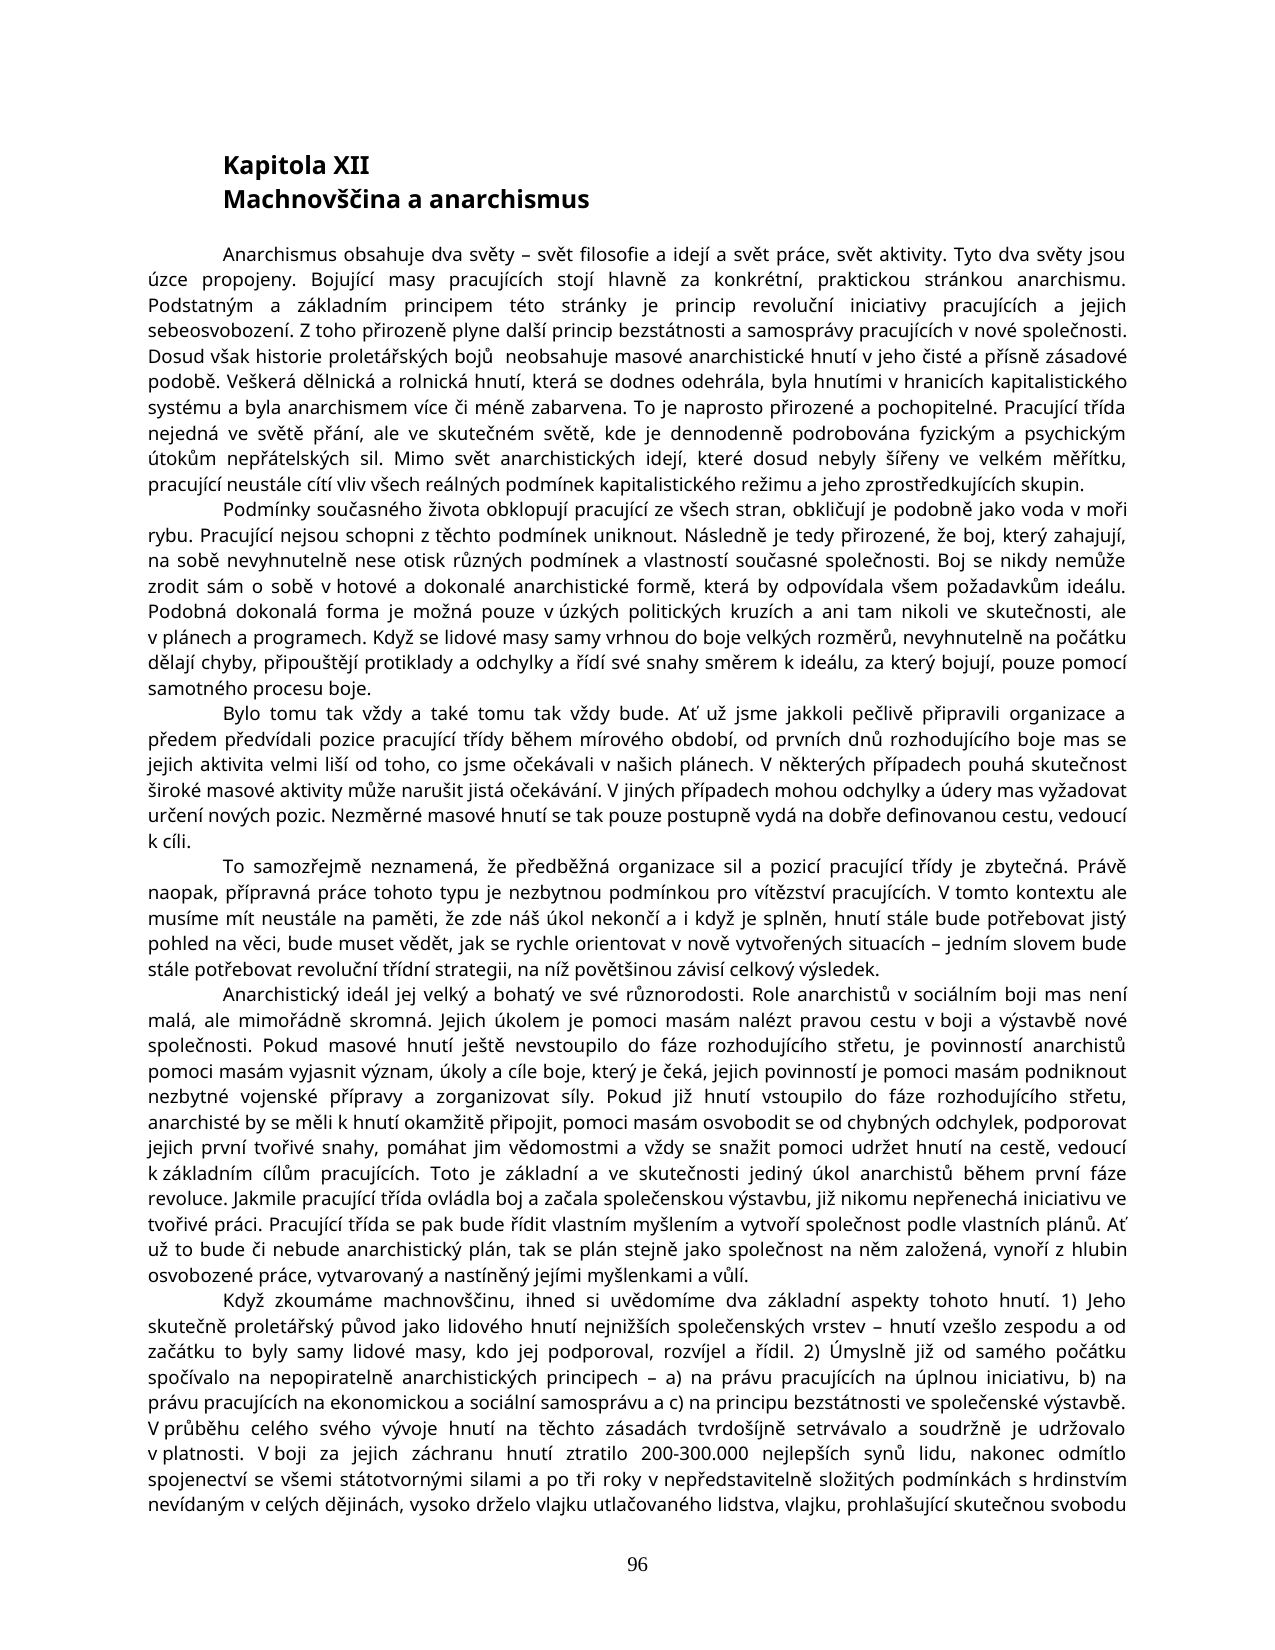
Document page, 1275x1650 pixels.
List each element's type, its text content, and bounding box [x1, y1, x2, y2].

text Když zkoumáme machnovščinu, ihned si uvědomíme dva základní aspekty tohoto hnutí. 1) Jeho skutečně proletářský původ jako lidového hnutí nejnižších společenských vrstev – hnutí vzešlo zespodu a od začátku to byly samy lidové masy, kdo jej podporoval, rozvíjel a řídil. 2) Úmyslně již od samého počátku spočívalo na nepopiratelně anarchistických principech – a) na právu pracujících na úplnou iniciativu, b) na právu pracujících na ekonomickou a sociální samosprávu a c) na principu bezstátnosti ve společenské výstavbě. V průběhu celého svého vývoje hnutí na těchto zásadách tvrdošíjně setrvávalo a soudržně je udržovalo v platnosti. V boji za jejich záchranu hnutí ztratilo 200-300.000 nejlepších synů lidu, nakonec odmítlo spojenectví se všemi státotvornými silami a po tři roky v nepředstavitelně složitých podmínkách s hrdinstvím nevídaným v celých dějinách, vysoko drželo vlajku utlačovaného lidstva, vlajku, prohlašující skutečnou svobodu [148, 1288, 1127, 1517]
text Machnovščina a anarchismus [148, 182, 1127, 216]
text Bylo tomu tak vždy a také tomu tak vždy bude. Ať už jsme jakkoli pečlivě připravili organizace a předem předvídali pozice pracující třídy během mírového období, od prvních dnů rozhodujícího boje mas se jejich aktivita velmi liší od toho, co jsme očekávali v našich plánech. V některých případech pouhá skutečnost široké masové aktivity může narušit jistá očekávání. V jiných případech mohou odchylky a údery mas vyžadovat určení nových pozic. Nezměrné masové hnutí se tak pouze postupně vydá na dobře definovanou cestu, vedoucí k cíli. [148, 701, 1127, 854]
text Kapitola XII [148, 148, 1127, 182]
text Podmínky současného života obklopují pracující ze všech stran, obkličují je podobně jako voda v moři rybu. Pracující nejsou schopni z těchto podmínek uniknout. Následně je tedy přirozené, že boj, který zahajují, na sobě nevyhnutelně nese otisk různých podmínek a vlastností současné společnosti. Boj se nikdy nemůže zrodit sám o sobě v hotové a dokonalé anarchistické formě, která by odpovídala všem požadavkům ideálu. Podobná dokonalá forma je možná pouze v úzkých politických kruzích a ani tam nikoli ve skutečnosti, ale v plánech a programech. Když se lidové masy samy vrhnou do boje velkých rozměrů, nevyhnutelně na počátku dělají chyby, připouštějí protiklady a odchylky a řídí své snahy směrem k ideálu, za který bojují, pouze pomocí samotného procesu boje. [148, 496, 1127, 701]
text To samozřejmě neznamená, že předběžná organizace sil a pozicí pracující třídy je zbytečná. Právě naopak, přípravná práce tohoto typu je nezbytnou podmínkou pro vítězství pracujících. V tomto kontextu ale musíme mít neustále na paměti, že zde náš úkol nekončí a i když je splněn, hnutí stále bude potřebovat jistý pohled na věci, bude muset vědět, jak se rychle orientovat v nově vytvořených situacích – jedním slovem bude stále potřebovat revoluční třídní strategii, na níž povětšinou závisí celkový výsledek. [148, 854, 1127, 981]
text Anarchismus obsahuje dva světy – svět filosofie a idejí a svět práce, svět aktivity. Tyto dva světy jsou úzce propojeny. Bojující masy pracujících stojí hlavně za konkrétní, praktickou stránkou anarchismu. Podstatným a základním principem této stránky je princip revoluční iniciativy pracujících a jejich sebeosvobození. Z toho přirozeně plyne další princip bezstátnosti a samosprávy pracujících v nové společnosti. Dosud však historie proletářských bojů neobsahuje masové anarchistické hnutí v jeho čisté a přísně zásadové podobě. Veškerá dělnická a rolnická hnutí, která se dodnes odehrála, byla hnutími v hranicích kapitalistického systému a byla anarchismem více či méně zabarvena. To je naprosto přirozené a pochopitelné. Pracující třída nejedná ve světě přání, ale ve skutečném světě, kde je dennodenně podrobována fyzickým a psychickým útokům nepřátelských sil. Mimo svět anarchistických idejí, které dosud nebyly šířeny ve velkém měřítku, pracující neustále cítí vliv všech reálných podmínek kapitalistického režimu a jeho zprostředkujících skupin. [148, 241, 1127, 496]
text Anarchistický ideál jej velký a bohatý ve své různorodosti. Role anarchistů v sociálním boji mas není malá, ale mimořádně skromná. Jejich úkolem je pomoci masám nalézt pravou cestu v boji a výstavbě nové společnosti. Pokud masové hnutí ještě nevstoupilo do fáze rozhodujícího střetu, je povinností anarchistů pomoci masám vyjasnit význam, úkoly a cíle boje, který je čeká, jejich povinností je pomoci masám podniknout nezbytné vojenské přípravy a zorganizovat síly. Pokud již hnutí vstoupilo do fáze rozhodujícího střetu, anarchisté by se měli k hnutí okamžitě připojit, pomoci masám osvobodit se od chybných odchylek, podporovat jejich první tvořivé snahy, pomáhat jim vědomostmi a vždy se snažit pomoci udržet hnutí na cestě, vedoucí k základním cílům pracujících. Toto je základní a ve skutečnosti jediný úkol anarchistů během první fáze revoluce. Jakmile pracující třída ovládla boj a začala společenskou výstavbu, již nikomu nepřenechá iniciativu ve tvořivé práci. Pracující třída se pak bude řídit vlastním myšlením a vytvoří společnost podle vlastních plánů. Ať už to bude či nebude anarchistický plán, tak se plán stejně jako společnost na něm založená, vynoří z hlubin osvobozené práce, vytvarovaný a nastíněný jejími myšlenkami a vůlí. [148, 981, 1127, 1288]
